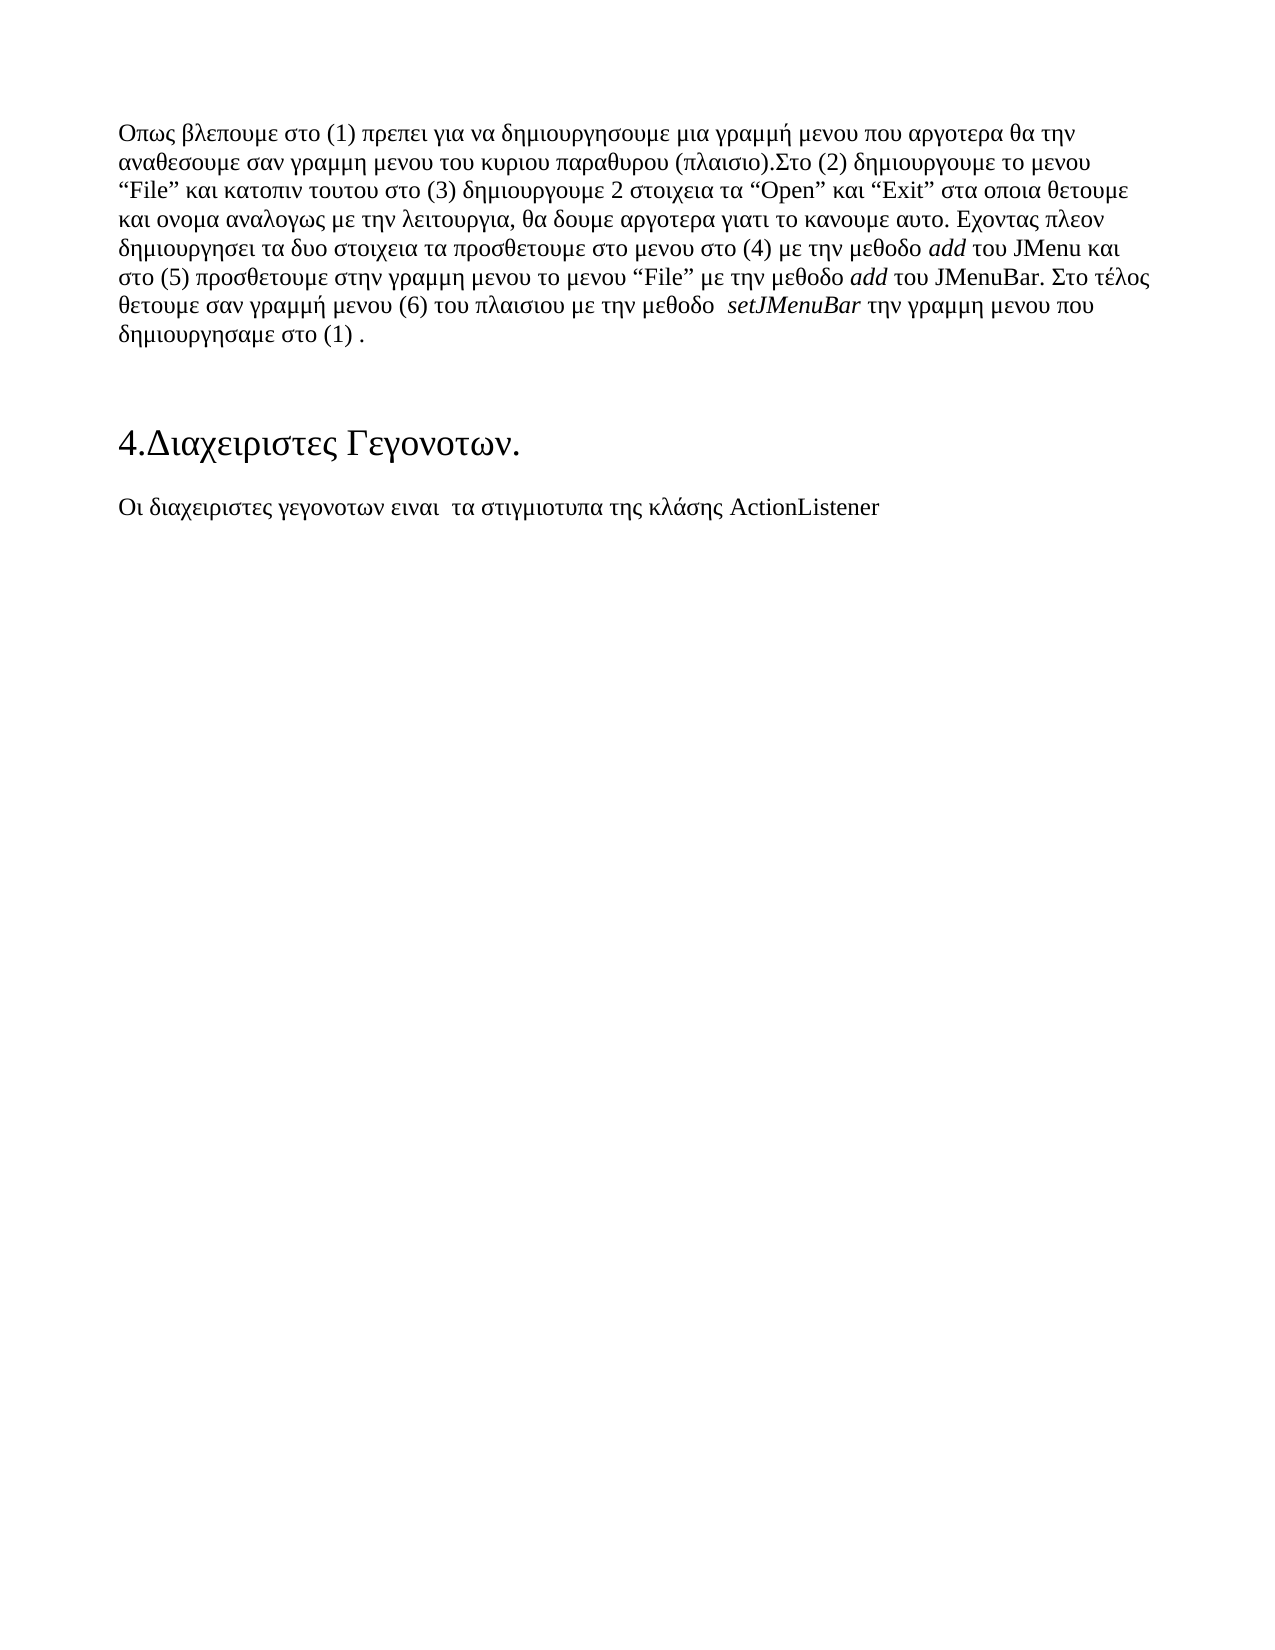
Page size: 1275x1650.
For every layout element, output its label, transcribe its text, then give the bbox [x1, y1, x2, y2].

text 4.Διαχειριστες Γεγονοτων. [118, 420, 1157, 463]
text Οι διαχειριστες γεγονοτων ειναι τα στιγμιοτυπα της κλάσης ActionListener [118, 492, 1157, 521]
text Οπως βλεπουμε στο (1) πρεπει για να δημιουργησουμε μια γραμμή μενου που αργοτερα θα την αναθεσουμε σαν γραμμη μενου του κυριου παραθυρου (πλαισιο).Στο (2) δημιουργουμε το μενου “File” και κατοπιν τουτου στο (3) δημιουργουμε 2 στοιχεια τα “Open” και “Exit” στα οποια θετουμε και ονομα αναλογως με την λειτουργια, θα δουμε αργοτερα γιατι το κανουμε αυτο. Εχοντας πλεον δημιουργησει τα δυο στοιχεια τα προσθετουμε στο μενου στο (4) με την μεθοδο add του JMenu και στο (5) προσθετουμε στην γραμμη μενου το μενου “File” με την μεθοδο add του JMenuBar. Στο τέλος θετουμε σαν γραμμή μενου (6) του πλαισιου με την μεθοδο setJMenuBar την γραμμη μενου που δημιουργησαμε στο (1) . [118, 118, 1157, 348]
